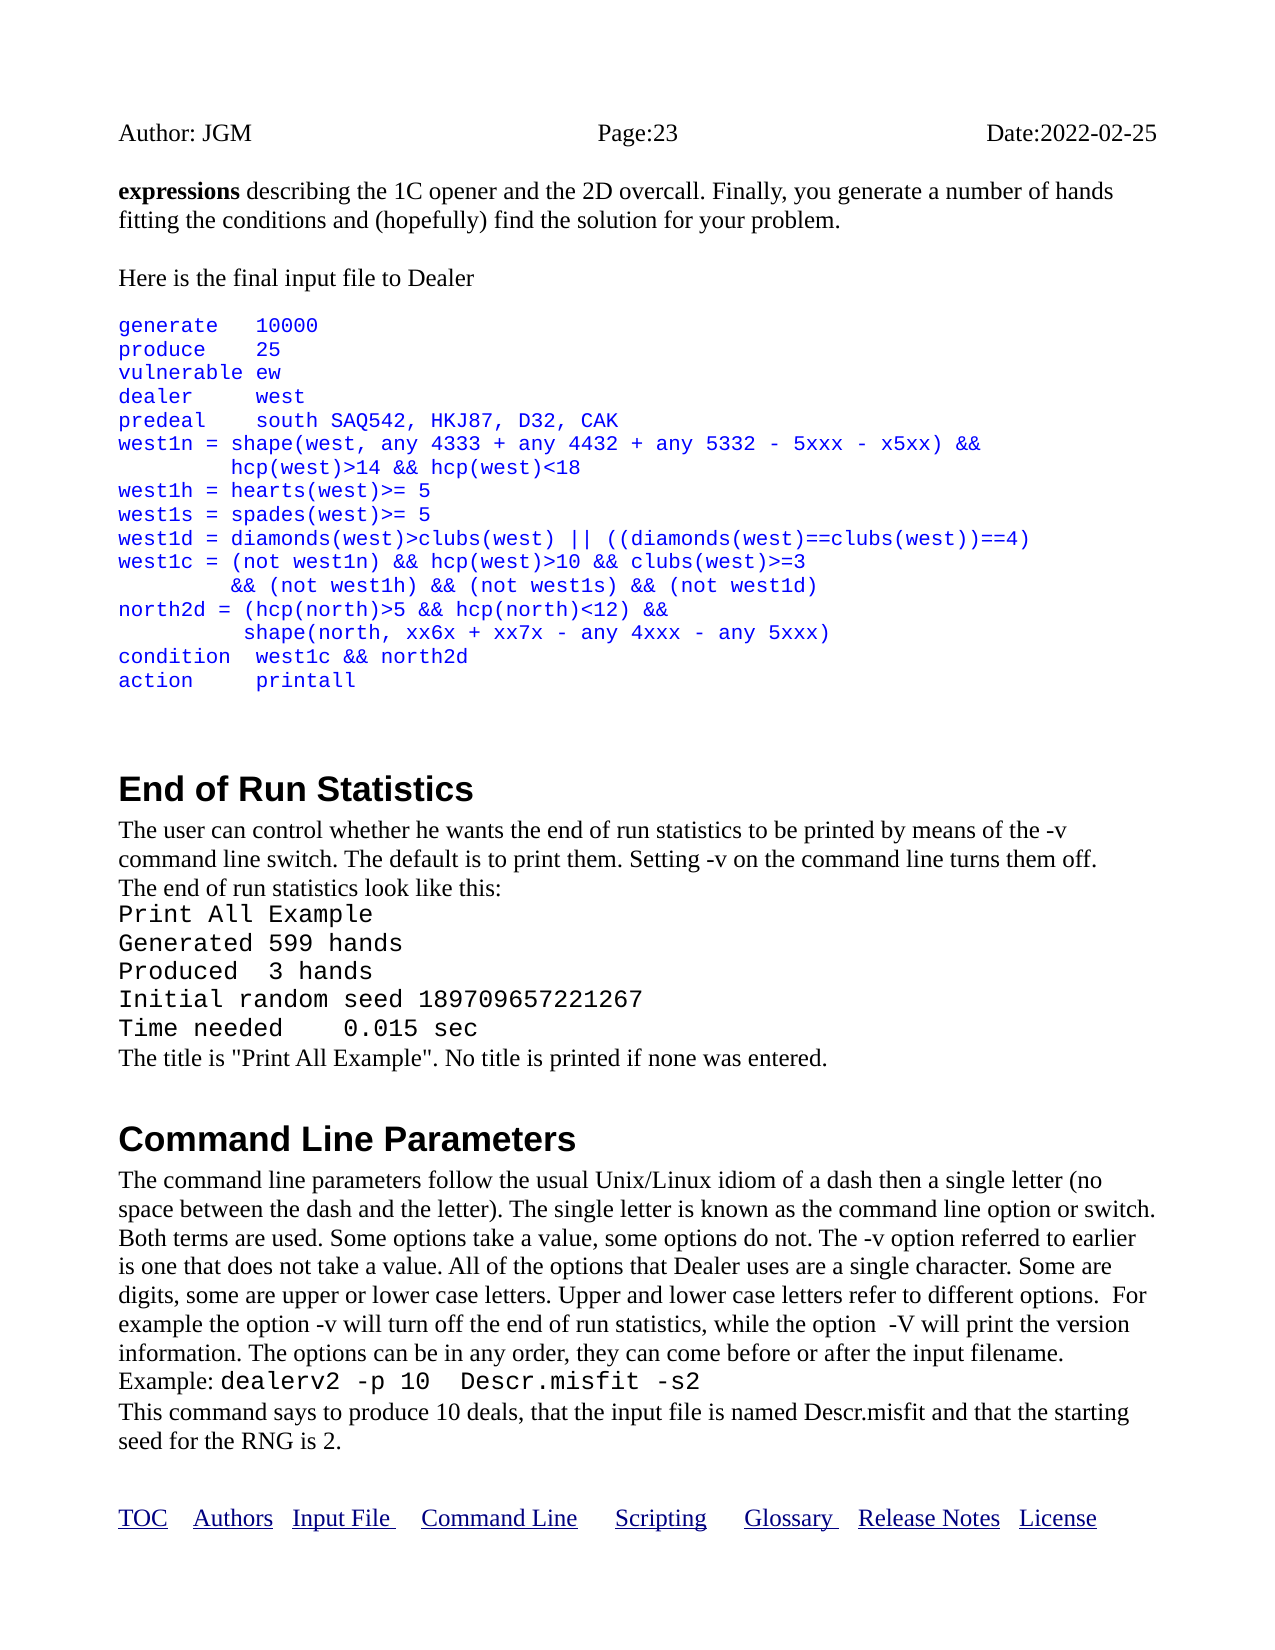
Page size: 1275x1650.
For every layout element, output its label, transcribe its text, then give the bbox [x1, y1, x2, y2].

text west1c = (not west1n) && hcp(west)>10 && clubs(west)>=3 [118, 551, 1157, 575]
text vulnerable ew [118, 362, 1157, 386]
text generate 10000 [118, 315, 1157, 339]
text dealer west [118, 386, 1157, 409]
text action printall [118, 670, 1157, 693]
text The user can control whether he wants the end of run statistics to be printed by means of the -v command line switch. The default is to print them. Setting -v on the command line turns them off. [118, 816, 1157, 873]
text Time needed 0.015 sec [118, 1015, 1157, 1043]
text Here is the final input file to Dealer [118, 263, 1157, 291]
text predeal south SAQ542, HKJ87, D32, CAK [118, 409, 1157, 433]
text west1n = shape(west, any 4333 + any 4432 + any 5332 - 5xxx - x5xx) && [118, 433, 1157, 457]
text expressions describing the 1C opener and the 2D overcall. Finally, you generate a number of hands fitting the conditions and (hopefully) find the solution for your problem. [118, 176, 1157, 234]
text west1s = spades(west)>= 5 [118, 504, 1157, 528]
text Initial random seed 189709657221267 [118, 987, 1157, 1015]
text The command line parameters follow the usual Unix/Linux idiom of a dash then a single letter (no space between the dash and the letter). The single letter is known as the command line option or switch. Both terms are used. Some options take a value, some options do not. The -v option referred to earlier is one that does not take a value. All of the options that Dealer uses are a single character. Some are digits, some are upper or lower case letters. Upper and lower case letters refer to different options. For example the option -v will turn off the end of run statistics, while the option -V will print the version information. The options can be in any order, they can come before or after the input filename. Example: dealerv2 -p 10 Descr.misfit -s2 [118, 1165, 1157, 1397]
subtitle Command Line Parameters [118, 1118, 1157, 1159]
text Print All Example [118, 902, 1157, 930]
text west1h = hearts(west)>= 5 [118, 481, 1157, 504]
subtitle End of Run Statistics [118, 769, 1157, 809]
text Generated 599 hands [118, 930, 1157, 958]
text Produced 3 hands [118, 958, 1157, 987]
text hcp(west)>14 && hcp(west)<18 [118, 457, 1157, 481]
text condition west1c && north2d [118, 646, 1157, 670]
text shape(north, xx6x + xx7x - any 4xxx - any 5xxx) [118, 622, 1157, 646]
text The end of run statistics look like this: [118, 873, 1157, 902]
text && (not west1h) && (not west1s) && (not west1d) [118, 575, 1157, 599]
text The title is "Print All Example". No title is printed if none was entered. [118, 1043, 1157, 1072]
text north2d = (hcp(north)>5 && hcp(north)<12) && [118, 599, 1157, 622]
text This command says to produce 10 deals, that the input file is named Descr.misfit and that the starting seed for the RNG is 2. [118, 1397, 1157, 1455]
text produce 25 [118, 339, 1157, 362]
text west1d = diamonds(west)>clubs(west) || ((diamonds(west)==clubs(west))==4) [118, 528, 1157, 551]
